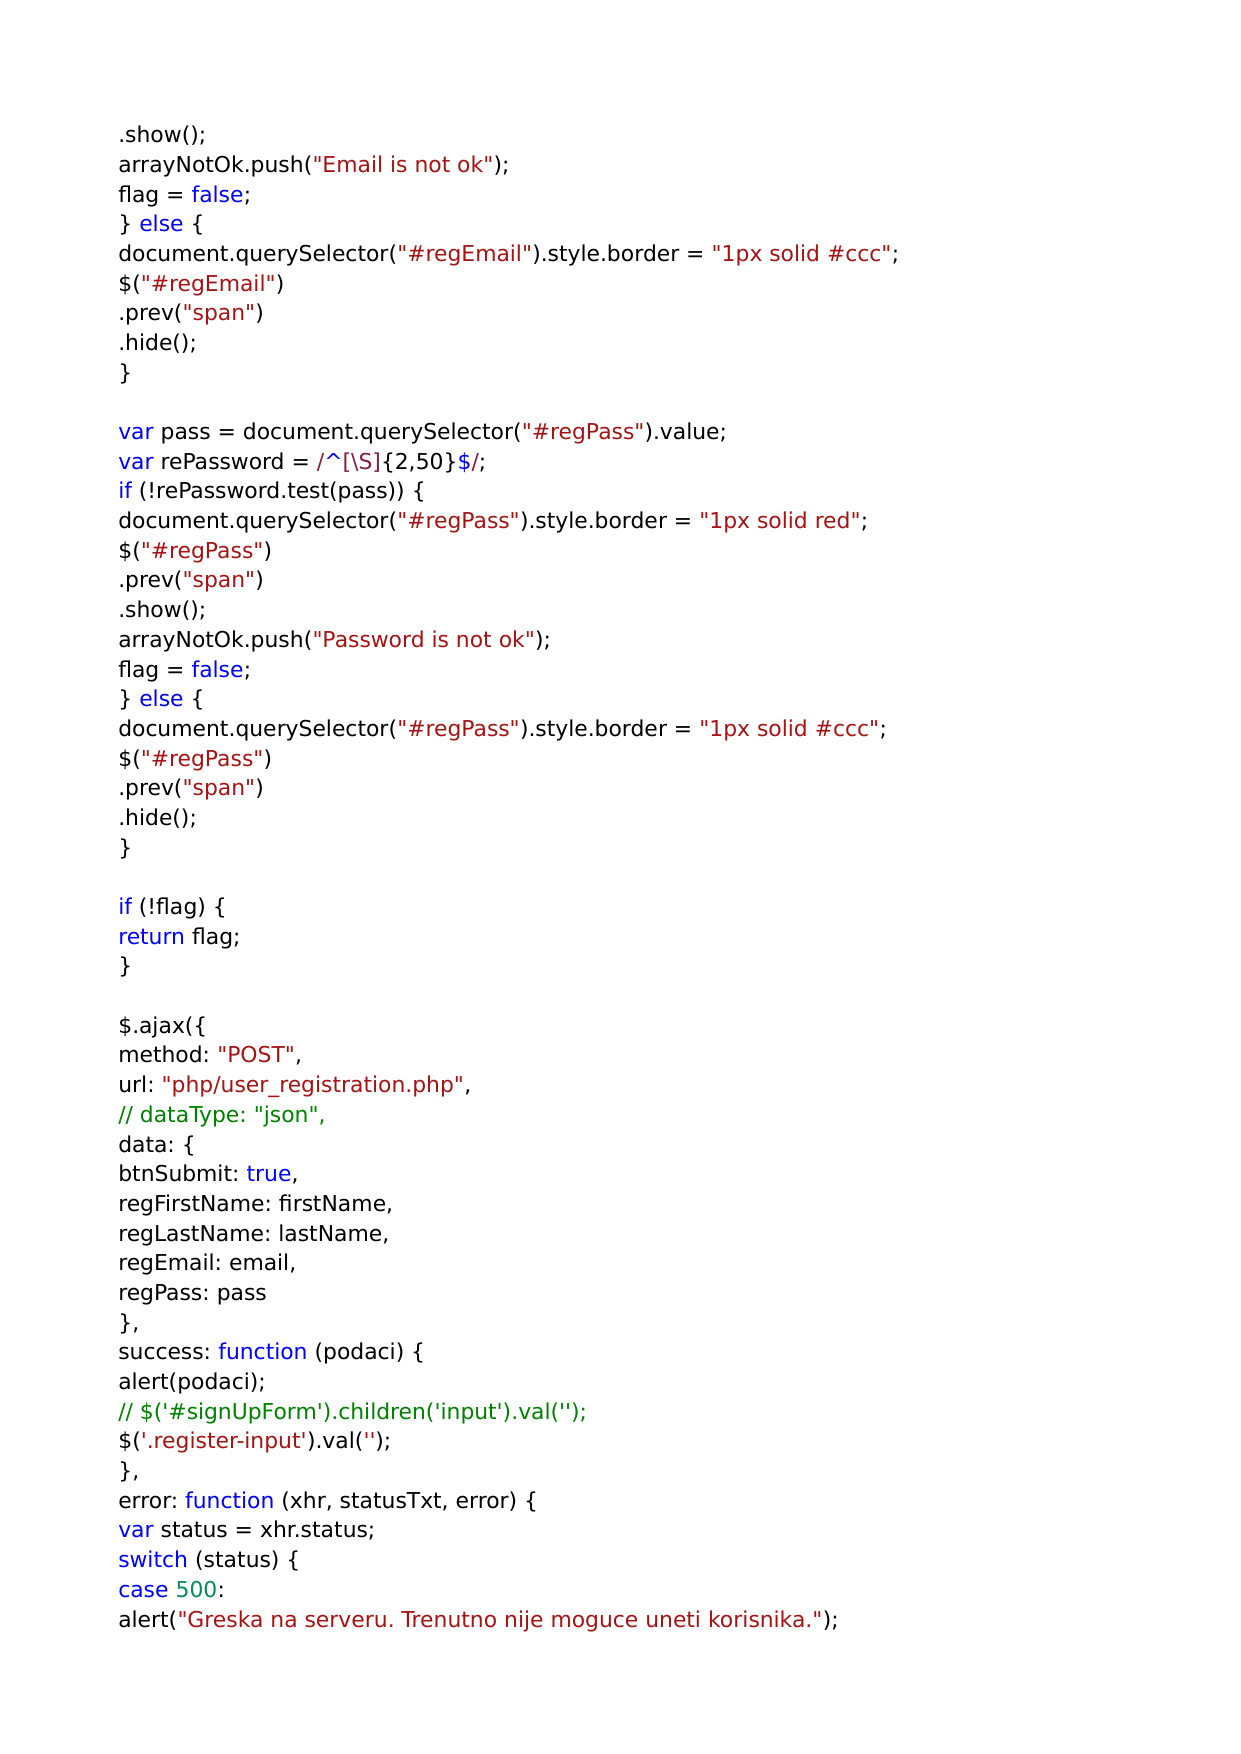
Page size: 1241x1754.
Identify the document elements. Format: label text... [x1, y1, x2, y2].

text arrayNotOk.push("Password is not ok"); [118, 623, 1122, 652]
text .prev("span") [118, 296, 1122, 326]
text method: "POST", [118, 1038, 1122, 1068]
text $("#regPass") [118, 534, 1122, 563]
text var status = xhr.status; [118, 1513, 1122, 1543]
text regFirstName: firstName, [118, 1187, 1122, 1217]
text return flag; [118, 920, 1122, 949]
text document.querySelector("#regEmail").style.border = "1px solid #ccc"; [118, 237, 1122, 267]
text .prev("span") [118, 771, 1122, 801]
text regEmail: email, [118, 1246, 1122, 1276]
text .hide(); [118, 801, 1122, 831]
text error: function (xhr, statusTxt, error) { [118, 1484, 1122, 1513]
text }, [118, 1306, 1122, 1335]
text url: "php/user_registration.php", [118, 1068, 1122, 1098]
text .prev("span") [118, 563, 1122, 593]
text .show(); [118, 118, 1122, 148]
text var pass = document.querySelector("#regPass").value; [118, 415, 1122, 445]
text alert(podaci); [118, 1365, 1122, 1395]
text } [118, 949, 1122, 979]
text $("#regEmail") [118, 267, 1122, 296]
text // dataType: "json", [118, 1098, 1122, 1127]
text document.querySelector("#regPass").style.border = "1px solid red"; [118, 504, 1122, 534]
text }, [118, 1454, 1122, 1484]
text flag = false; [118, 652, 1122, 682]
text .show(); [118, 593, 1122, 623]
text if (!rePassword.test(pass)) { [118, 474, 1122, 504]
text $('.register-input').val(''); [118, 1424, 1122, 1454]
text // $('#signUpForm').children('input').val(''); [118, 1395, 1122, 1424]
text document.querySelector("#regPass").style.border = "1px solid #ccc"; [118, 712, 1122, 742]
text } else { [118, 207, 1122, 237]
text arrayNotOk.push("Email is not ok"); [118, 148, 1122, 177]
text .hide(); [118, 326, 1122, 356]
text } [118, 831, 1122, 860]
text regPass: pass [118, 1276, 1122, 1306]
text regLastName: lastName, [118, 1217, 1122, 1246]
text case 500: [118, 1573, 1122, 1602]
text $.ajax({ [118, 1009, 1122, 1038]
text btnSubmit: true, [118, 1157, 1122, 1187]
text } else { [118, 682, 1122, 712]
text if (!flag) { [118, 890, 1122, 920]
text } [118, 356, 1122, 385]
text switch (status) { [118, 1543, 1122, 1573]
text alert("Greska na serveru. Trenutno nije moguce uneti korisnika."); [118, 1602, 1122, 1632]
text $("#regPass") [118, 742, 1122, 771]
text flag = false; [118, 177, 1122, 207]
text data: { [118, 1127, 1122, 1157]
text success: function (podaci) { [118, 1335, 1122, 1365]
text var rePassword = /^[\S]{2,50}$/; [118, 445, 1122, 474]
